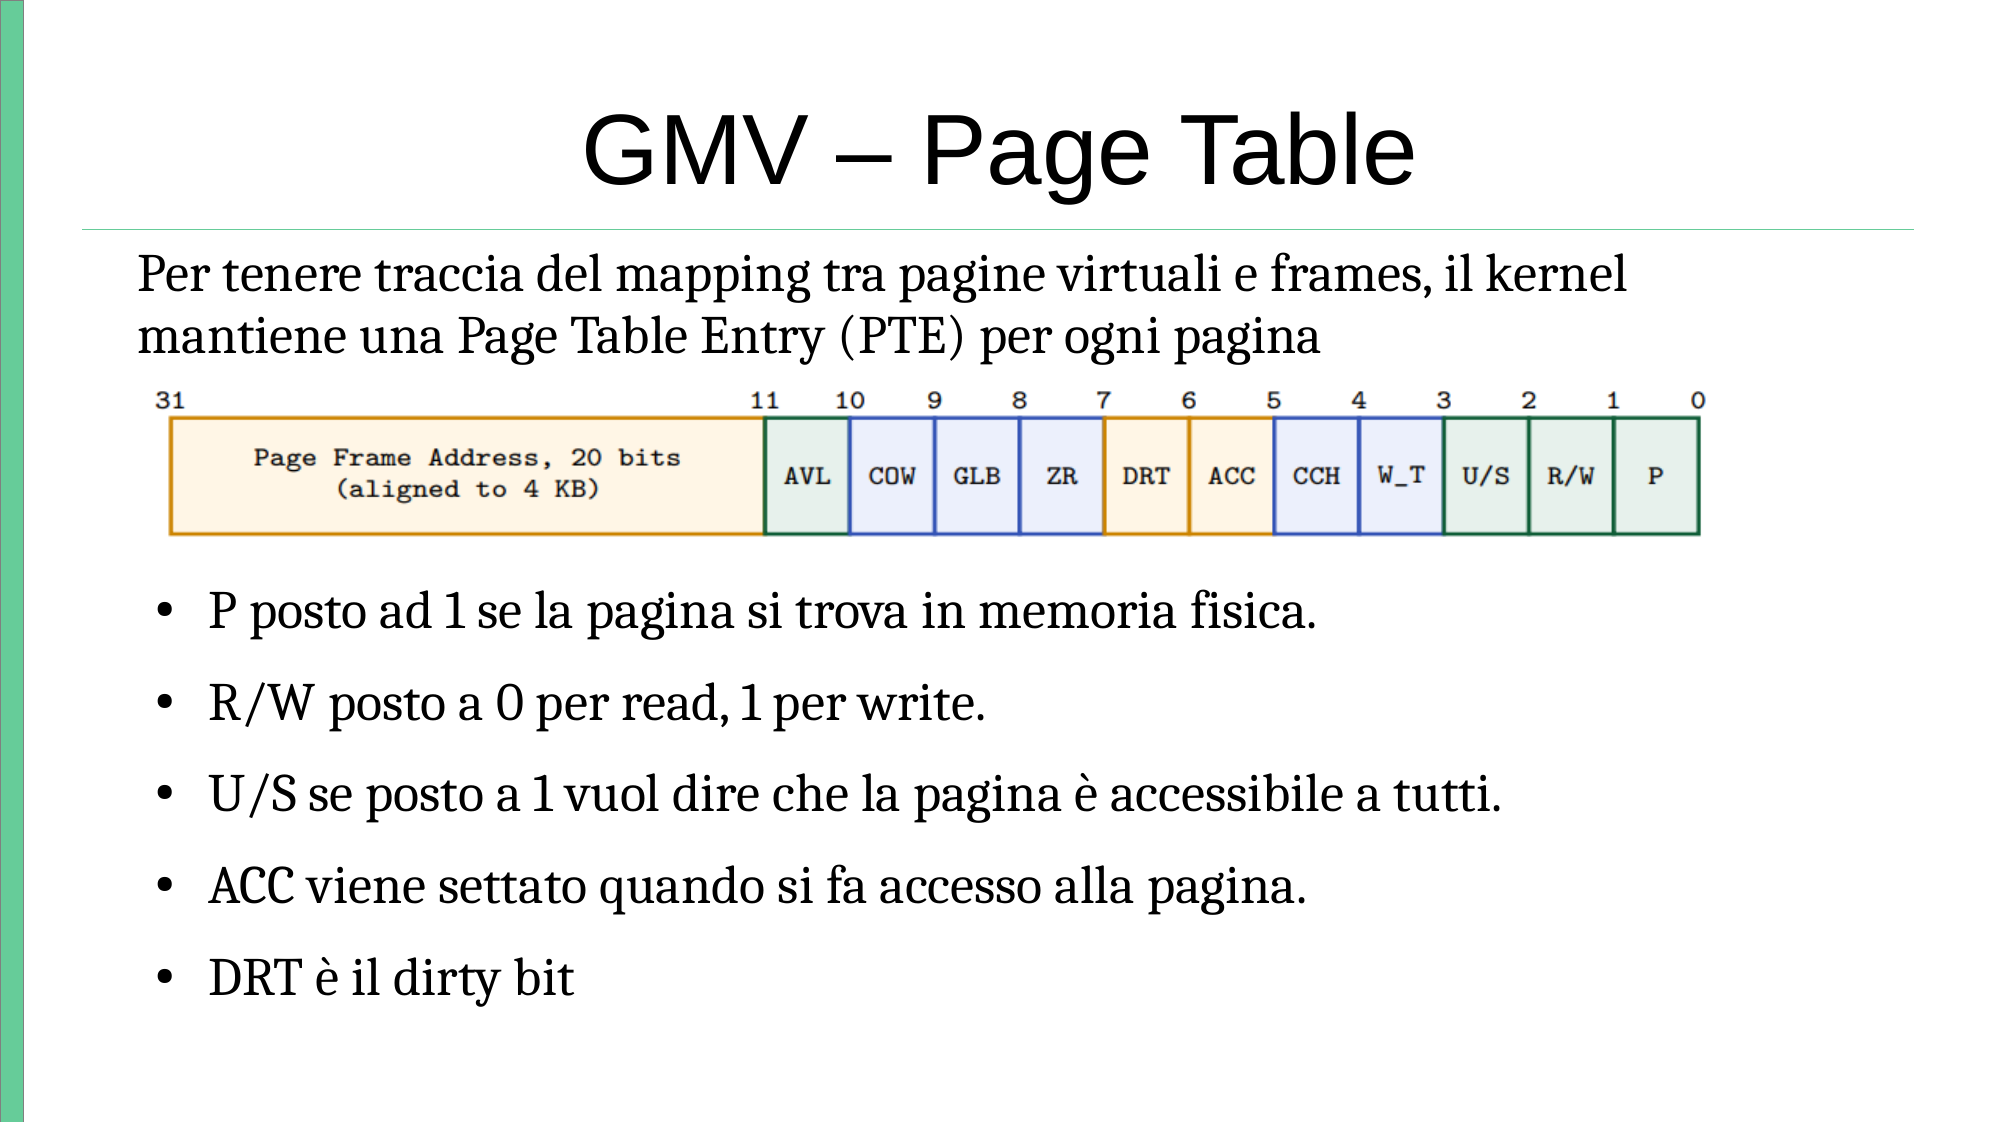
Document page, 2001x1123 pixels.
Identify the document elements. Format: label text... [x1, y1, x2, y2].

text_box [0, 0, 24, 1122]
title GMV – Page Table [137, 70, 1863, 229]
picture [139, 373, 1737, 557]
list Per tenere traccia del mapping tra pagine virtuali e frames, il kernel mantiene una Page Table Entry (PTE) per ogni pagina P posto ad 1 se la pagina si trova in memoria fisica. R/W posto a 0 per read, 1 per write. U/S se posto a 1 vuol dire che la pagina è accessibile a tutti. ACC viene settato quando si fa accesso alla pagina. DRT è il dirty bit [137, 242, 1863, 1122]
